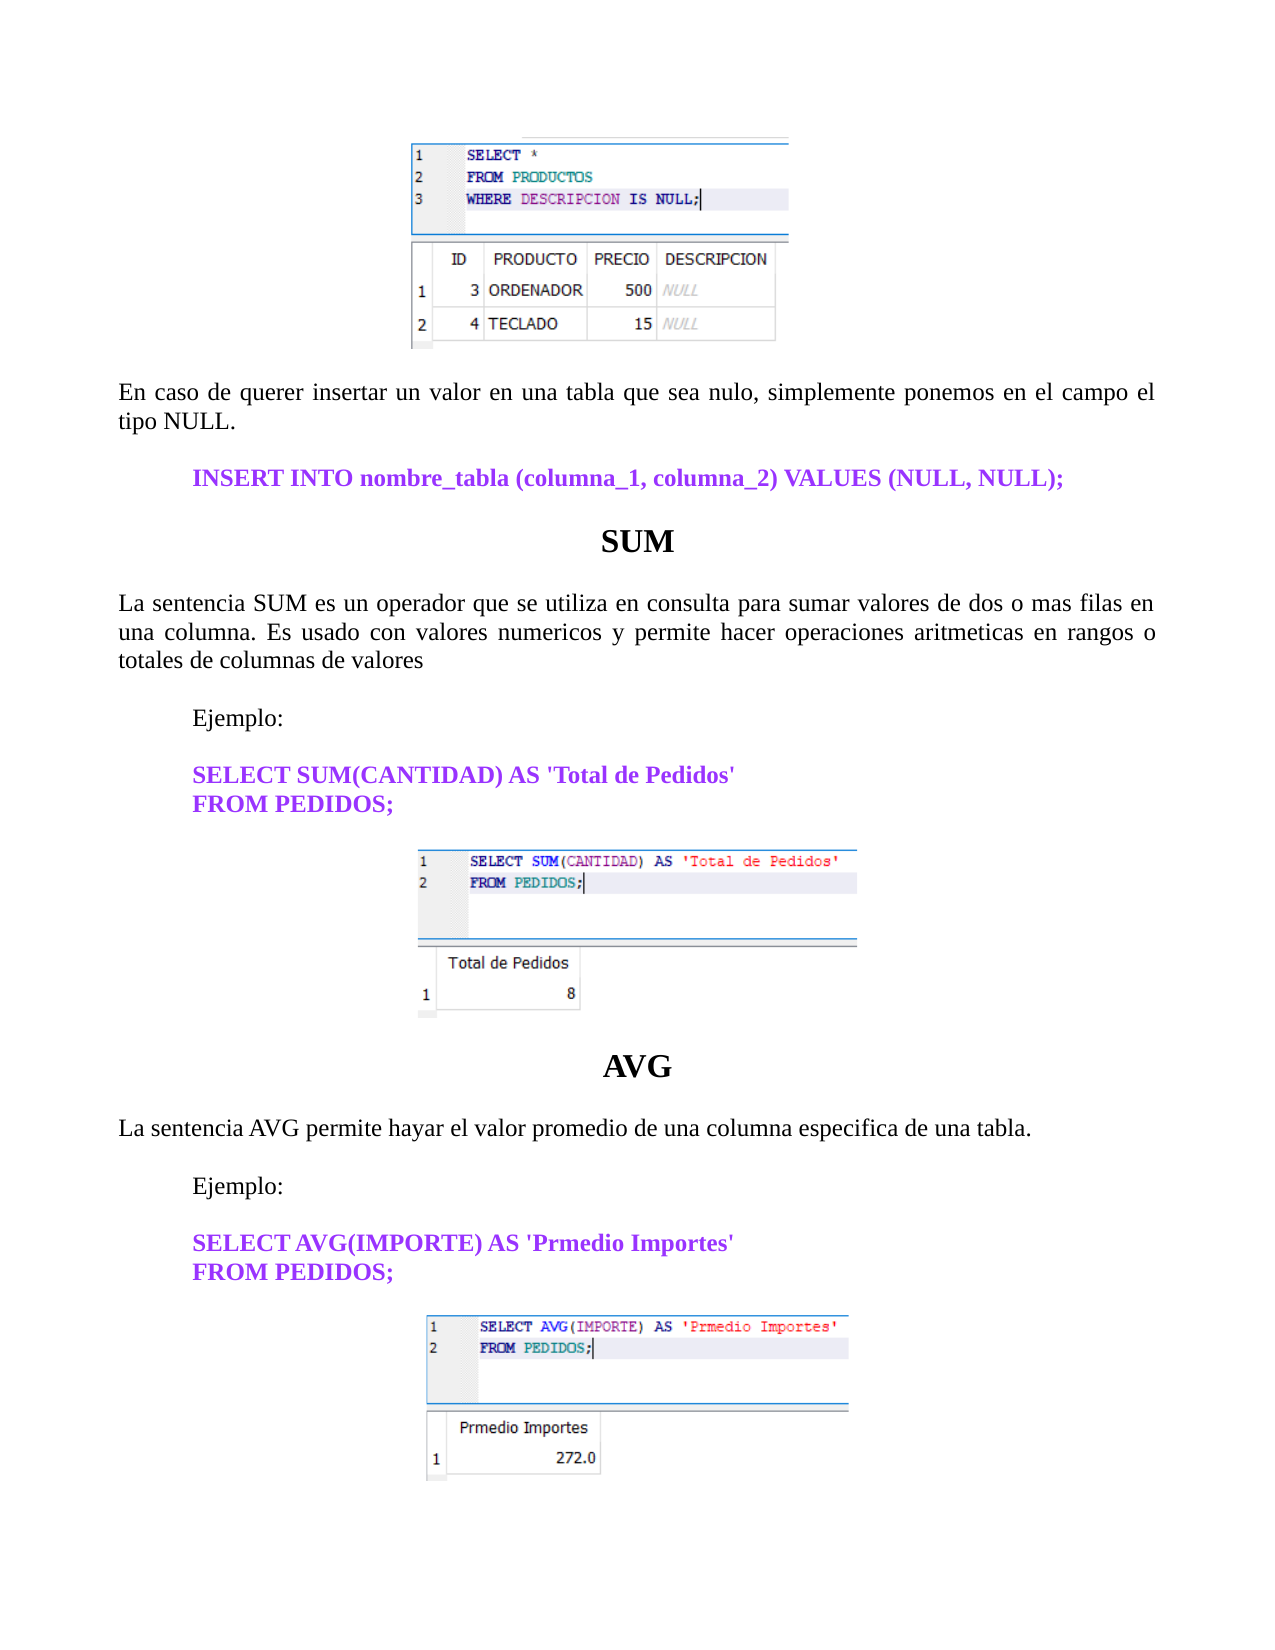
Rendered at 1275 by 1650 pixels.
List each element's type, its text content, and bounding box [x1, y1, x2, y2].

picture [410, 137, 789, 349]
text FROM PEDIDOS; [118, 1257, 1157, 1286]
text SUM [118, 521, 1157, 559]
text La sentencia AVG permite hayar el valor promedio de una columna especifica de una tabla. [118, 1113, 1157, 1142]
text Ejemplo: [118, 1171, 1157, 1199]
text SELECT SUM(CANTIDAD) AS 'Total de Pedidos' [118, 761, 1157, 789]
text AVG [118, 1046, 1157, 1084]
text Ejemplo: [118, 703, 1157, 732]
text FROM PEDIDOS; [118, 789, 1157, 818]
picture [426, 1314, 849, 1481]
text En caso de querer insertar un valor en una tabla que sea nulo, simplemente ponemos en el campo el tipo NULL. [118, 377, 1157, 435]
text SELECT AVG(IMPORTE) AS 'Prmedio Importes' [118, 1228, 1157, 1257]
text INSERT INTO nombre_tabla (columna_1, columna_2) VALUES (NULL, NULL); [118, 463, 1157, 492]
picture [417, 846, 858, 1018]
text La sentencia SUM es un operador que se utiliza en consulta para sumar valores de dos o mas filas en una columna. Es usado con valores numericos y permite hacer operaciones aritmeticas en rangos o totales de columnas de valores [118, 588, 1157, 674]
